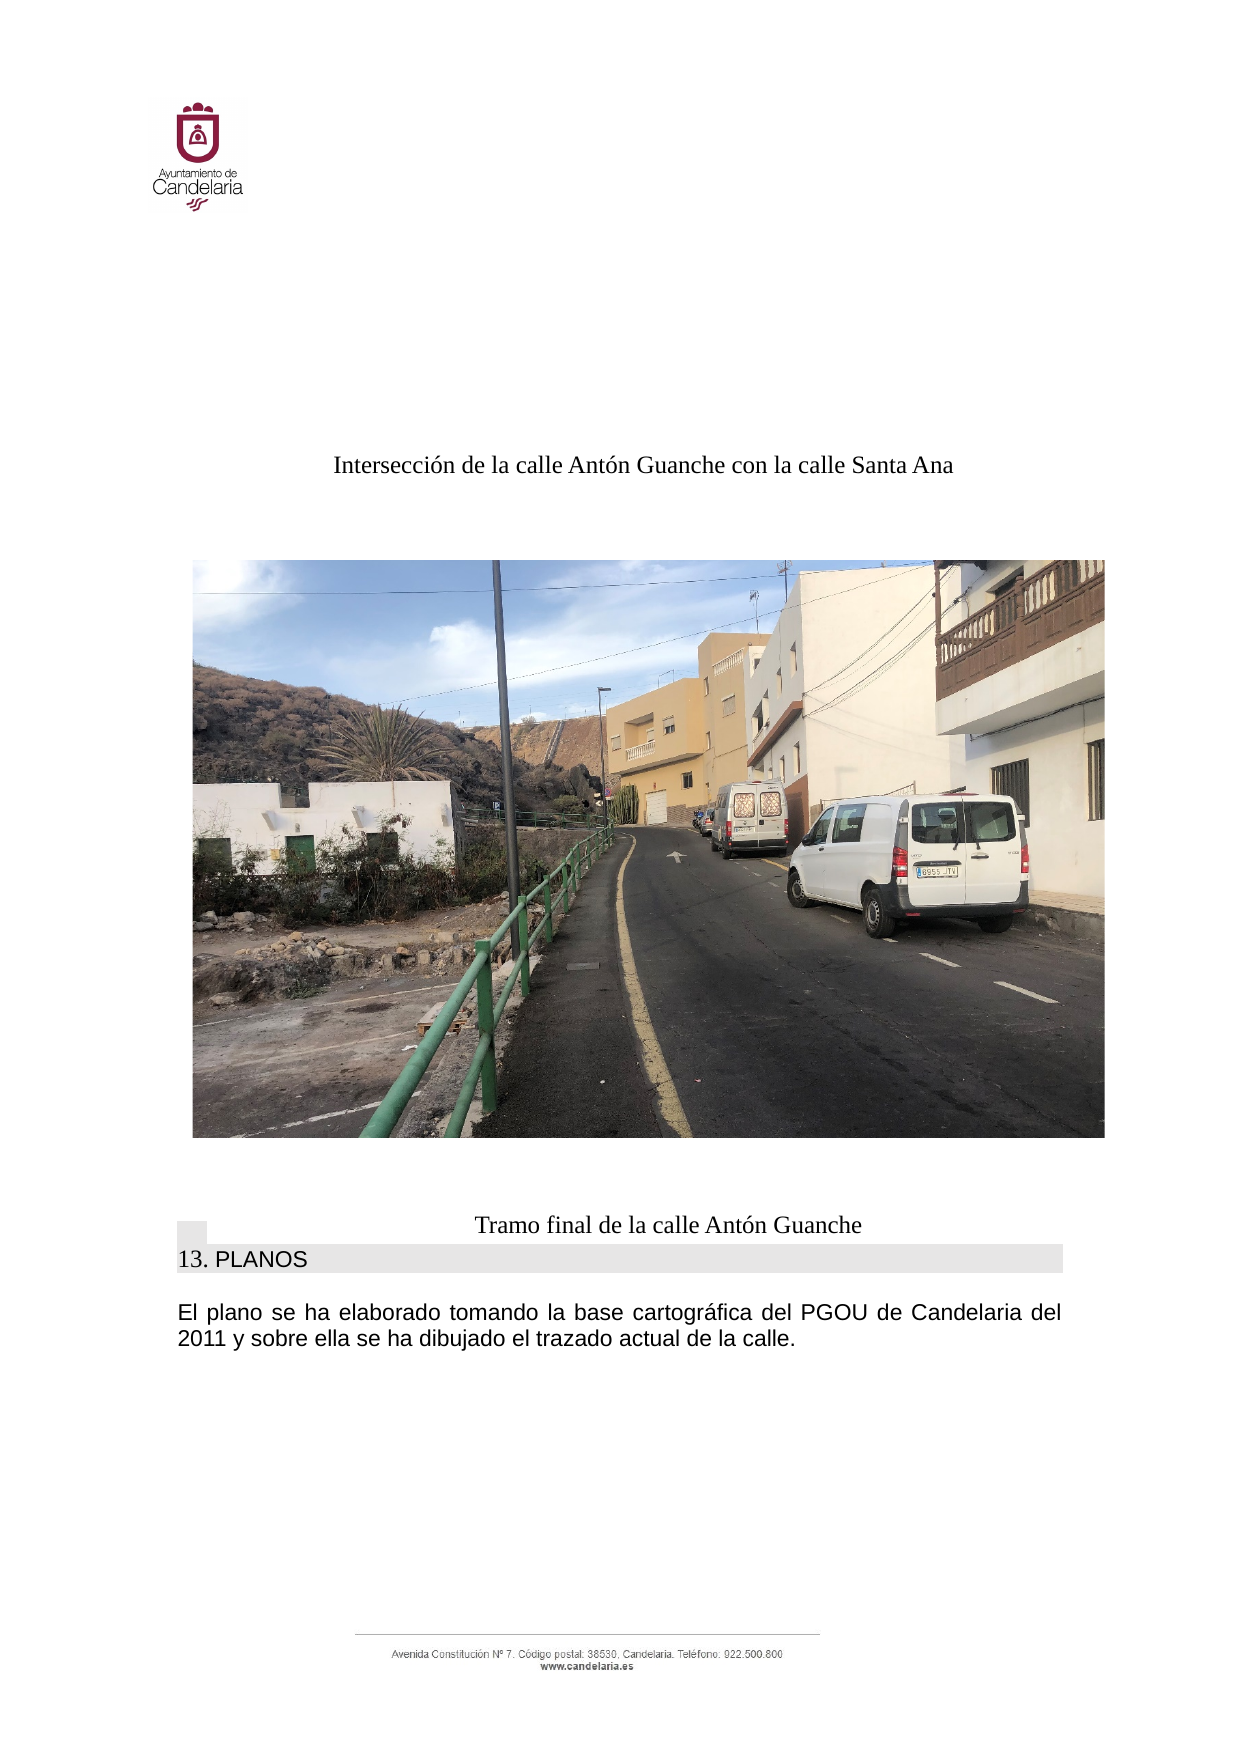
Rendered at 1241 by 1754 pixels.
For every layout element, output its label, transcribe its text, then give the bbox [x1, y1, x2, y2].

list PLANOS [177, 1221, 1063, 1273]
text Intersección de la calle Antón Guanche con la calle Santa Ana [197, 450, 1089, 477]
text Tramo final de la calle Antón Guanche [222, 1210, 1114, 1236]
text El plano se ha elaborado tomando la base cartográfica del PGOU de Candelaria del 2011 y sobre ella se ha dibujado el trazado actual de la calle. [177, 1299, 1063, 1352]
